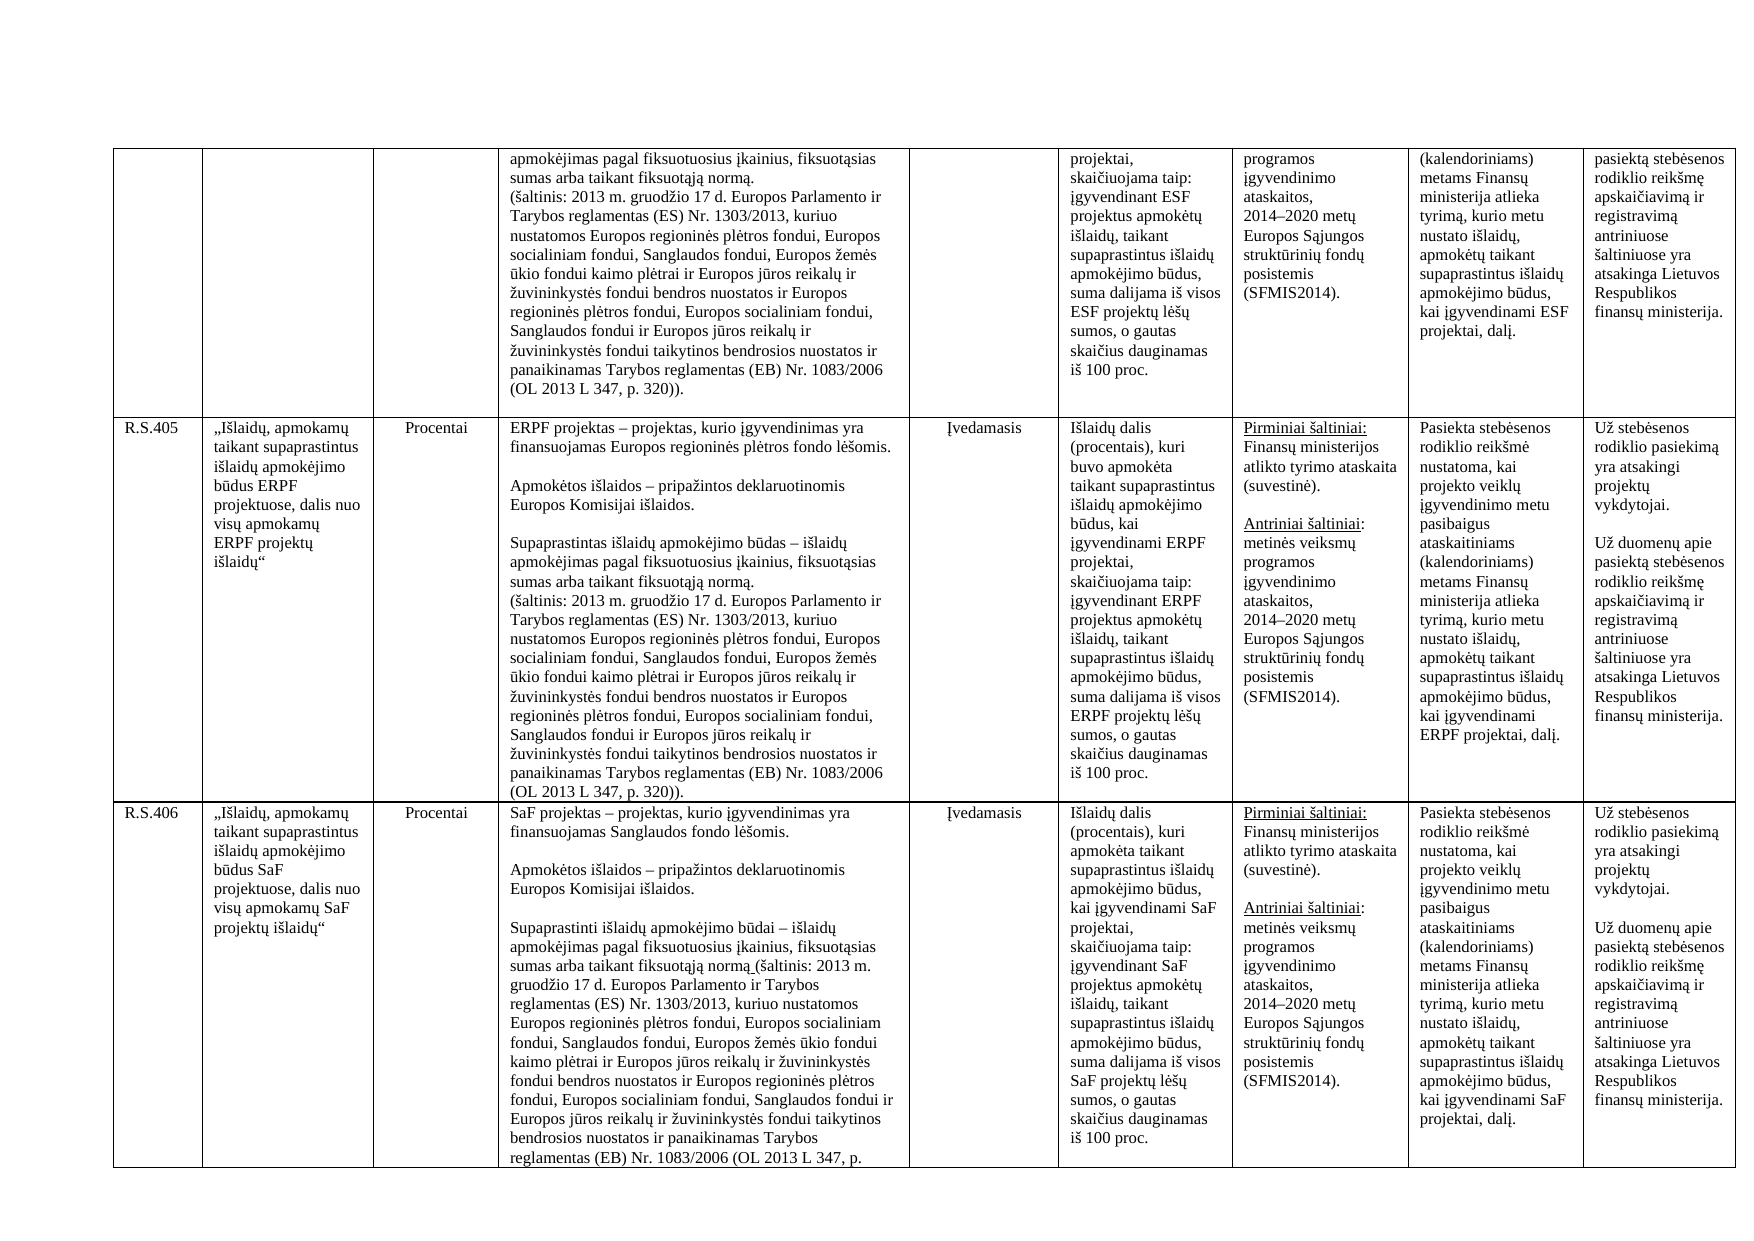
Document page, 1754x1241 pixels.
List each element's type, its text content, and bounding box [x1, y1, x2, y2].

table_cell [203, 149, 373, 417]
table_cell Išlaidų dalis (procentais), kuri buvo apmokėta taikant supaprastintus išlaidų apmokėjimo būdus, kai įgyvendinami ERPF projektai, skaičiuojama taip: įgyvendinant ERPF projektus apmokėtų išlaidų, taikant supaprastintus išlaidų apmokėjimo būdus, suma dalijama iš visos ERPF projektų lėšų sumos, o gautas skaičius dauginamas iš 100 proc. [1059, 418, 1232, 801]
table_cell „Išlaidų, apmokamų taikant supaprastintus išlaidų apmokėjimo būdus SaF projektuose, dalis nuo visų apmokamų SaF projektų išlaidų“ [203, 803, 373, 1167]
table_cell R.S.405 [114, 418, 202, 801]
table_cell Pasiekta stebėsenos rodiklio reikšmė nustatoma, kai projekto veiklų įgyvendinimo metu pasibaigus ataskaitiniams (kalendoriniams) metams Finansų ministerija atlieka tyrimą, kurio metu nustato išlaidų, apmokėtų taikant supaprastintus išlaidų apmokėjimo būdus, kai įgyvendinami SaF projektai, dalį. [1409, 803, 1583, 1167]
table_cell Už stebėsenos rodiklio pasiekimą yra atsakingi projektų vykdytojai. Už duomenų apie pasiektą stebėsenos rodiklio reikšmę apskaičiavimą ir registravimą antriniuose šaltiniuose yra atsakinga Lietuvos Respublikos finansų ministerija. [1584, 418, 1735, 801]
table_cell projektai, skaičiuojama taip: įgyvendinant ESF projektus apmokėtų išlaidų, taikant supaprastintus išlaidų apmokėjimo būdus, suma dalijama iš visos ESF projektų lėšų sumos, o gautas skaičius dauginamas iš 100 proc. [1059, 149, 1232, 417]
table_cell [114, 149, 202, 417]
table_cell [374, 149, 498, 417]
table_cell Pirminiai šaltiniai: Finansų ministerijos atlikto tyrimo ataskaita (suvestinė). Antriniai šaltiniai: metinės veiksmų programos įgyvendinimo ataskaitos, 2014–2020 metų Europos Sąjungos struktūrinių fondų posistemis (SFMIS2014). [1233, 803, 1408, 1167]
table_cell Įvedamasis [910, 803, 1058, 1167]
table_cell ERPF projektas – projektas, kurio įgyvendinimas yra finansuojamas Europos regioninės plėtros fondo lėšomis. Apmokėtos išlaidos – pripažintos deklaruotinomis Europos Komisijai išlaidos. Supaprastintas išlaidų apmokėjimo būdas – išlaidų apmokėjimas pagal fiksuotuosius įkainius, fiksuotąsias sumas arba taikant fiksuotąją normą. (šaltinis: 2013 m. gruodžio 17 d. Europos Parlamento ir Tarybos reglamentas (ES) Nr. 1303/2013, kuriuo nustatomos Europos regioninės plėtros fondui, Europos socialiniam fondui, Sanglaudos fondui, Europos žemės ūkio fondui kaimo plėtrai ir Europos jūros reikalų ir žuvininkystės fondui bendros nuostatos ir Europos regioninės plėtros fondui, Europos socialiniam fondui, Sanglaudos fondui ir Europos jūros reikalų ir žuvininkystės fondui taikytinos bendrosios nuostatos ir panaikinamas Tarybos reglamentas (EB) Nr. 1083/2006 (OL 2013 L 347, p. 320)). [499, 418, 909, 801]
table_cell Išlaidų dalis (procentais), kuri apmokėta taikant supaprastintus išlaidų apmokėjimo būdus, kai įgyvendinami SaF projektai, skaičiuojama taip: įgyvendinant SaF projektus apmokėtų išlaidų, taikant supaprastintus išlaidų apmokėjimo būdus, suma dalijama iš visos SaF projektų lėšų sumos, o gautas skaičius dauginamas iš 100 proc. [1059, 803, 1232, 1167]
table_cell Įvedamasis [910, 418, 1058, 801]
table_cell SaF projektas – projektas, kurio įgyvendinimas yra finansuojamas Sanglaudos fondo lėšomis. Apmokėtos išlaidos – pripažintos deklaruotinomis Europos Komisijai išlaidos. Supaprastinti išlaidų apmokėjimo būdai – išlaidų apmokėjimas pagal fiksuotuosius įkainius, fiksuotąsias sumas arba taikant fiksuotąją normą (šaltinis: 2013 m. gruodžio 17 d. Europos Parlamento ir Tarybos reglamentas (ES) Nr. 1303/2013, kuriuo nustatomos Europos regioninės plėtros fondui, Europos socialiniam fondui, Sanglaudos fondui, Europos žemės ūkio fondui kaimo plėtrai ir Europos jūros reikalų ir žuvininkystės fondui bendros nuostatos ir Europos regioninės plėtros fondui, Europos socialiniam fondui, Sanglaudos fondui ir Europos jūros reikalų ir žuvininkystės fondui taikytinos bendrosios nuostatos ir panaikinamas Tarybos reglamentas (EB) Nr. 1083/2006 (OL 2013 L 347, p. [499, 803, 909, 1167]
table_cell Procentai [374, 803, 498, 1167]
table_cell „Išlaidų, apmokamų taikant supaprastintus išlaidų apmokėjimo būdus ERPF projektuose, dalis nuo visų apmokamų ERPF projektų išlaidų“ [203, 418, 373, 801]
table_cell apmokėjimas pagal fiksuotuosius įkainius, fiksuotąsias sumas arba taikant fiksuotąją normą. (šaltinis: 2013 m. gruodžio 17 d. Europos Parlamento ir Tarybos reglamentas (ES) Nr. 1303/2013, kuriuo nustatomos Europos regioninės plėtros fondui, Europos socialiniam fondui, Sanglaudos fondui, Europos žemės ūkio fondui kaimo plėtrai ir Europos jūros reikalų ir žuvininkystės fondui bendros nuostatos ir Europos regioninės plėtros fondui, Europos socialiniam fondui, Sanglaudos fondui ir Europos jūros reikalų ir žuvininkystės fondui taikytinos bendrosios nuostatos ir panaikinamas Tarybos reglamentas (EB) Nr. 1083/2006 (OL 2013 L 347, p. 320)). [499, 149, 909, 417]
table_cell Pirminiai šaltiniai: Finansų ministerijos atlikto tyrimo ataskaita (suvestinė). Antriniai šaltiniai: metinės veiksmų programos įgyvendinimo ataskaitos, 2014–2020 metų Europos Sąjungos struktūrinių fondų posistemis (SFMIS2014). [1233, 418, 1408, 801]
table_cell pasiektą stebėsenos rodiklio reikšmę apskaičiavimą ir registravimą antriniuose šaltiniuose yra atsakinga Lietuvos Respublikos finansų ministerija. [1584, 149, 1735, 417]
table_cell Pasiekta stebėsenos rodiklio reikšmė nustatoma, kai projekto veiklų įgyvendinimo metu pasibaigus ataskaitiniams (kalendoriniams) metams Finansų ministerija atlieka tyrimą, kurio metu nustato išlaidų, apmokėtų taikant supaprastintus išlaidų apmokėjimo būdus, kai įgyvendinami ERPF projektai, dalį. [1409, 418, 1583, 801]
table_cell programos įgyvendinimo ataskaitos, 2014–2020 metų Europos Sąjungos struktūrinių fondų posistemis (SFMIS2014). [1233, 149, 1408, 417]
table_cell [910, 149, 1058, 417]
table_cell (kalendoriniams) metams Finansų ministerija atlieka tyrimą, kurio metu nustato išlaidų, apmokėtų taikant supaprastintus išlaidų apmokėjimo būdus, kai įgyvendinami ESF projektai, dalį. [1409, 149, 1583, 417]
table_cell Už stebėsenos rodiklio pasiekimą yra atsakingi projektų vykdytojai. Už duomenų apie pasiektą stebėsenos rodiklio reikšmę apskaičiavimą ir registravimą antriniuose šaltiniuose yra atsakinga Lietuvos Respublikos finansų ministerija. [1584, 803, 1735, 1167]
table_cell R.S.406 [114, 803, 202, 1167]
table_cell Procentai [374, 418, 498, 801]
